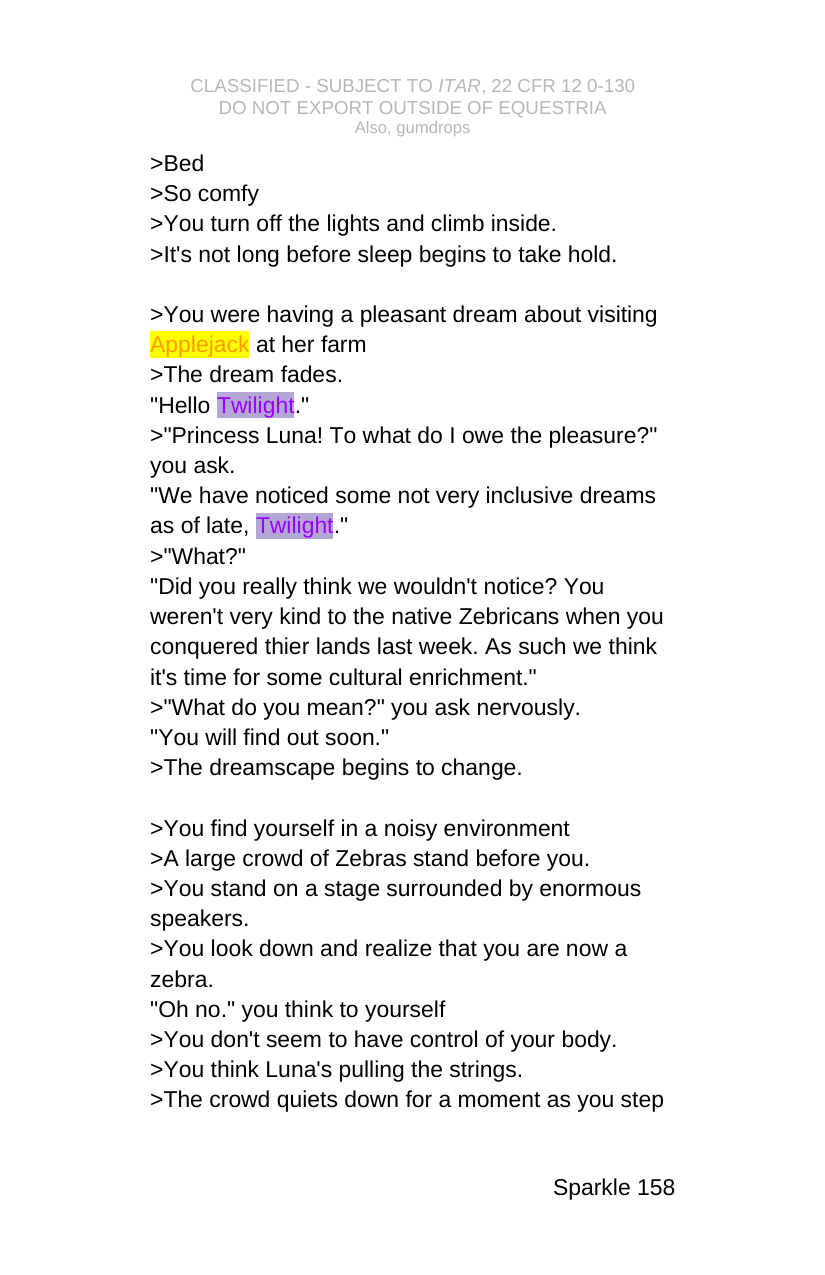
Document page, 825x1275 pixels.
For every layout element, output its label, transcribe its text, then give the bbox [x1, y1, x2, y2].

text >The crowd quiets down for a moment as you step [150, 1086, 675, 1113]
text "Oh no." you think to yourself [150, 996, 675, 1022]
text "Hello Twilight." [150, 392, 675, 418]
text >You look down and realize that you are now a zebra. [150, 935, 675, 992]
text >Bed [150, 150, 675, 176]
text >"Princess Luna! To what do I owe the pleasure?" you ask. [150, 422, 675, 478]
text >A large crowd of Zebras stand before you. [150, 845, 675, 871]
text >You think Luna's pulling the strings. [150, 1056, 675, 1083]
text >The dream fades. [150, 361, 675, 388]
text >"What do you mean?" you ask nervously. [150, 694, 675, 720]
text >You don't seem to have control of your body. [150, 1026, 675, 1052]
text >You turn off the lights and climb inside. [150, 210, 675, 237]
text >It's not long before sleep begins to take hold. [150, 241, 675, 267]
text >So comfy [150, 180, 675, 207]
text >You stand on a stage surrounded by enormous speakers. [150, 875, 675, 932]
text >The dreamscape begins to change. [150, 754, 675, 781]
text >You were having a pleasant dream about visiting Applejack at her farm [150, 301, 675, 358]
text >"What?" [150, 543, 675, 569]
text "You will find out soon." [150, 724, 675, 750]
text >You find yourself in a noisy environment [150, 814, 675, 841]
text "We have noticed some not very inclusive dreams as of late, Twilight." [150, 482, 675, 539]
text "Did you really think we wouldn't notice? You weren't very kind to the native Zebricans when you conquered thier lands last week. As such we think it's time for some cultural enrichment." [150, 573, 675, 690]
